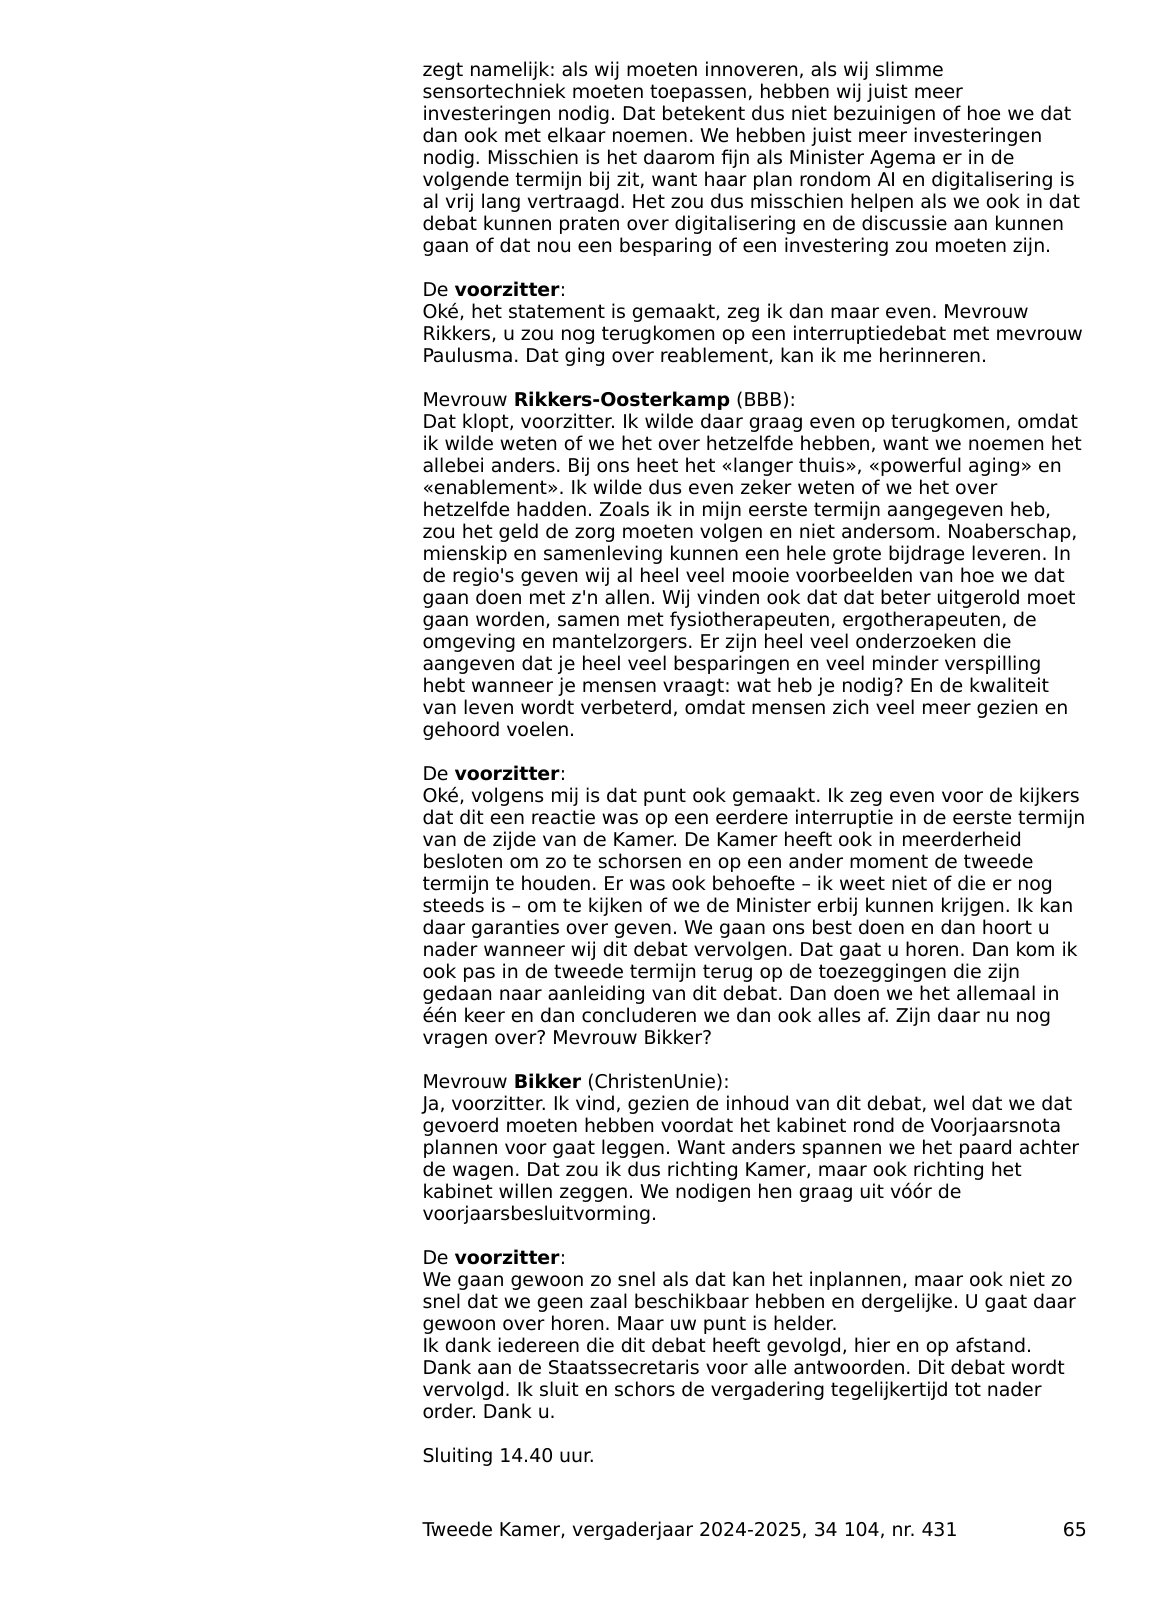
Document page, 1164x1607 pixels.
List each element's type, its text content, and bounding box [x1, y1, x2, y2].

text De voorzitter: [422, 279, 1087, 301]
text Mevrouw Rikkers-Oosterkamp (BBB): [422, 389, 1087, 411]
text We gaan gewoon zo snel als dat kan het inplannen, maar ook niet zo snel dat we geen zaal beschikbaar hebben en dergelijke. U gaat daar gewoon over horen. Maar uw punt is helder. [422, 1269, 1087, 1335]
text Dat klopt, voorzitter. Ik wilde daar graag even op terugkomen, omdat ik wilde weten of we het over hetzelfde hebben, want we noemen het allebei anders. Bij ons heet het «langer thuis», «powerful aging» en «enablement». Ik wilde dus even zeker weten of we het over hetzelfde hadden. Zoals ik in mijn eerste termijn aangegeven heb, zou het geld de zorg moeten volgen en niet andersom. Noaberschap, mienskip en samenleving kunnen een hele grote bijdrage leveren. In de regio's geven wij al heel veel mooie voorbeelden van hoe we dat gaan doen met z'n allen. Wij vinden ook dat dat beter uitgerold moet gaan worden, samen met fysiotherapeuten, ergotherapeuten, de omgeving en mantelzorgers. Er zijn heel veel onderzoeken die aangeven dat je heel veel besparingen en veel minder verspilling hebt wanneer je mensen vraagt: wat heb je nodig? En de kwaliteit van leven wordt verbeterd, omdat mensen zich veel meer gezien en gehoord voelen. [422, 411, 1087, 741]
text Ik dank iedereen die dit debat heeft gevolgd, hier en op afstand. Dank aan de Staatssecretaris voor alle antwoorden. Dit debat wordt vervolgd. Ik sluit en schors de vergadering tegelijkertijd tot nader order. Dank u. [422, 1335, 1087, 1423]
text Oké, het statement is gemaakt, zeg ik dan maar even. Mevrouw Rikkers, u zou nog terugkomen op een interruptiedebat met mevrouw Paulusma. Dat ging over reablement, kan ik me herinneren. [422, 301, 1087, 367]
text De voorzitter: [422, 763, 1087, 785]
text Mevrouw Bikker (ChristenUnie): [422, 1071, 1087, 1093]
text Oké, volgens mij is dat punt ook gemaakt. Ik zeg even voor de kijkers dat dit een reactie was op een eerdere interruptie in de eerste termijn van de zijde van de Kamer. De Kamer heeft ook in meerderheid besloten om zo te schorsen en op een ander moment de tweede termijn te houden. Er was ook behoefte – ik weet niet of die er nog steeds is – om te kijken of we de Minister erbij kunnen krijgen. Ik kan daar garanties over geven. We gaan ons best doen en dan hoort u nader wanneer wij dit debat vervolgen. Dat gaat u horen. Dan kom ik ook pas in de tweede termijn terug op de toezeggingen die zijn gedaan naar aanleiding van dit debat. Dan doen we het allemaal in één keer en dan concluderen we dan ook alles af. Zijn daar nu nog vragen over? Mevrouw Bikker? [422, 785, 1087, 1049]
text Ja, voorzitter. Ik vind, gezien de inhoud van dit debat, wel dat we dat gevoerd moeten hebben voordat het kabinet rond de Voorjaarsnota plannen voor gaat leggen. Want anders spannen we het paard achter de wagen. Dat zou ik dus richting Kamer, maar ook richting het kabinet willen zeggen. We nodigen hen graag uit vóór de voorjaarsbesluitvorming. [422, 1093, 1087, 1225]
text zegt namelijk: als wij moeten innoveren, als wij slimme sensortechniek moeten toepassen, hebben wij juist meer investeringen nodig. Dat betekent dus niet bezuinigen of hoe we dat dan ook met elkaar noemen. We hebben juist meer investeringen nodig. Misschien is het daarom fijn als Minister Agema er in de volgende termijn bij zit, want haar plan rondom AI en digitalisering is al vrij lang vertraagd. Het zou dus misschien helpen als we ook in dat debat kunnen praten over digitalisering en de discussie aan kunnen gaan of dat nou een besparing of een investering zou moeten zijn. [422, 59, 1087, 257]
text De voorzitter: [422, 1247, 1087, 1269]
text Sluiting 14.40 uur. [422, 1445, 1087, 1467]
